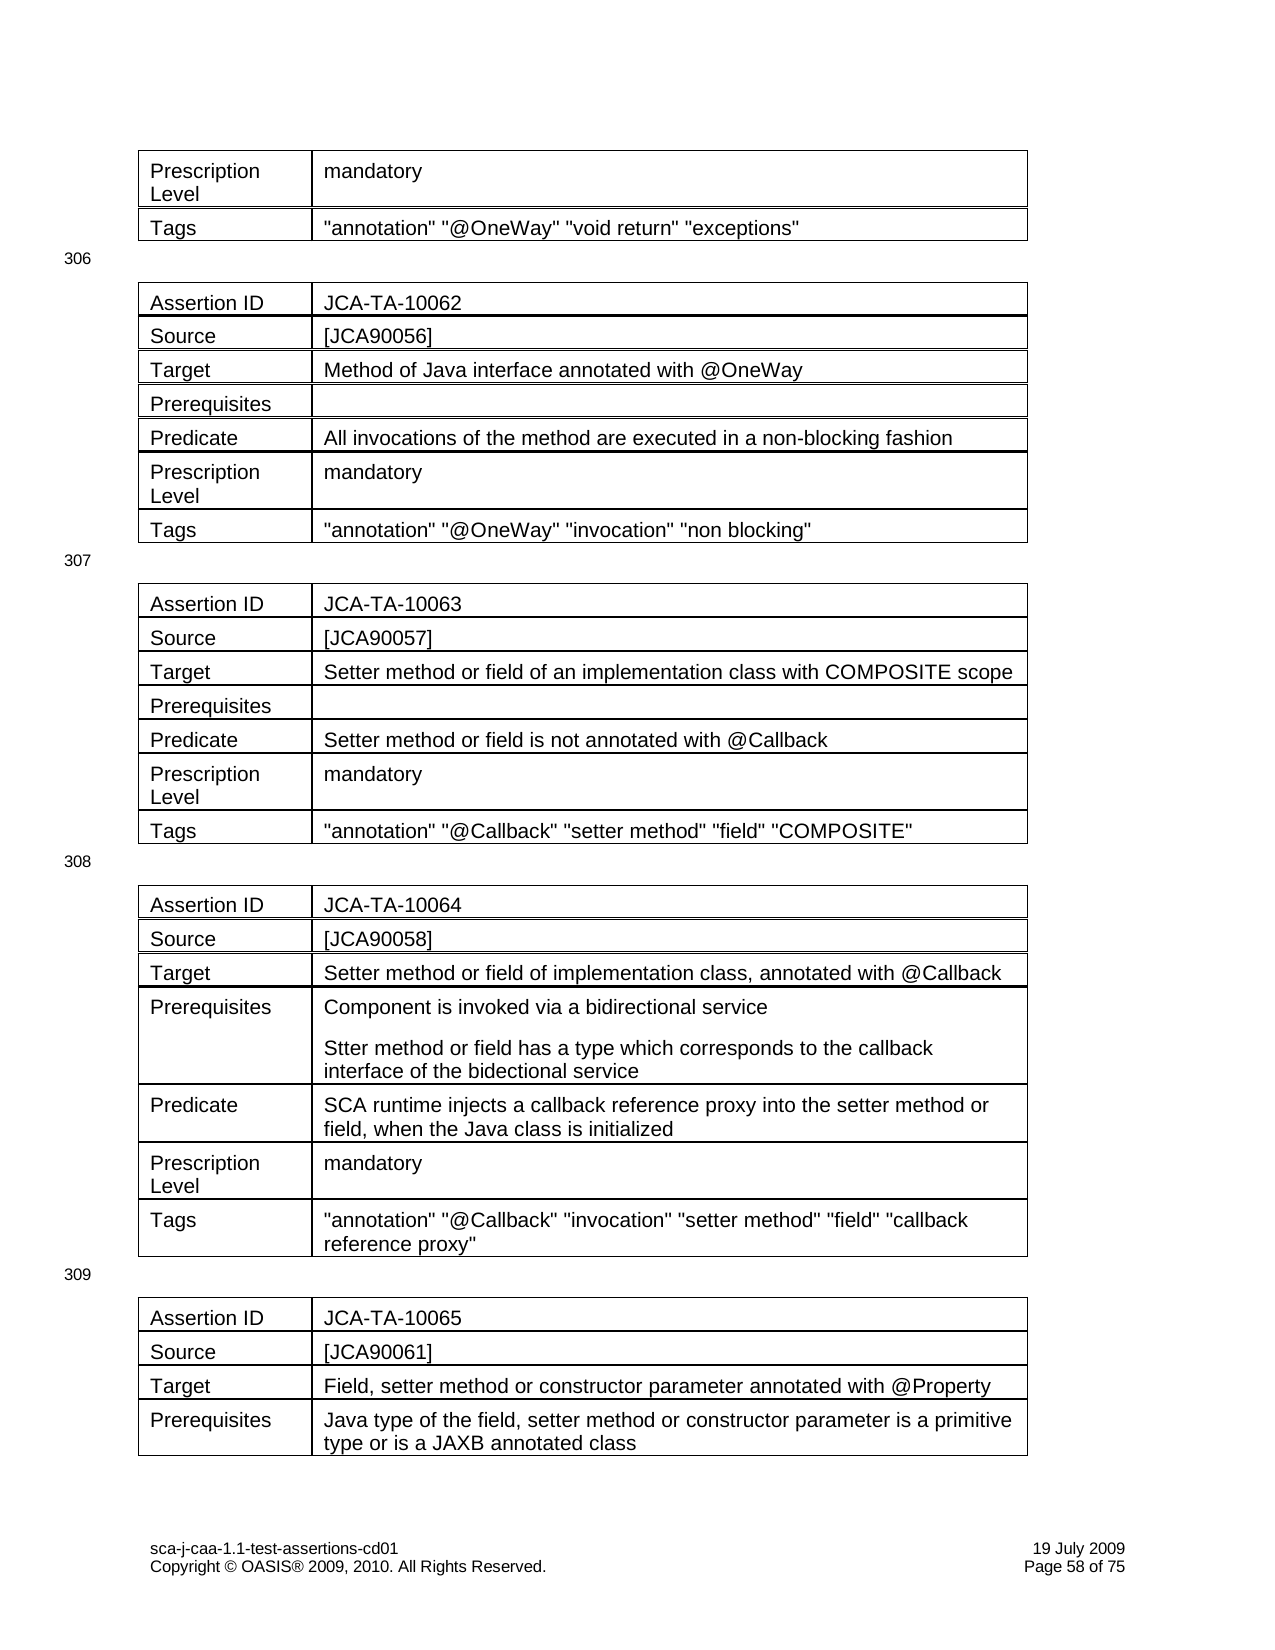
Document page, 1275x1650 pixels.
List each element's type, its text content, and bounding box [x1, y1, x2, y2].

table_header Assertion ID [139, 283, 311, 314]
table_cell Prescription Level [139, 151, 311, 206]
table_cell SCA runtime injects a callback reference proxy into the setter method or field, when the Java class is initialized [313, 1085, 1027, 1141]
table_cell Prescription Level [139, 754, 311, 809]
table_cell "annotation" "@OneWay" "invocation" "non blocking" [313, 510, 1027, 542]
table_header JCA-TA-10063 [313, 584, 1027, 616]
table_cell Target [139, 1366, 311, 1398]
table_cell mandatory [313, 1143, 1027, 1198]
table_cell Target [139, 652, 311, 684]
table_cell [JCA90061] [313, 1332, 1027, 1364]
table_header Assertion ID [139, 1298, 311, 1330]
table_cell Prerequisites [139, 1400, 311, 1455]
table_cell [JCA90057] [313, 618, 1027, 650]
table_header Assertion ID [139, 584, 311, 616]
table_cell Prerequisites [139, 385, 311, 416]
table_cell mandatory [313, 754, 1027, 809]
table_cell Source [139, 618, 311, 650]
table_cell All invocations of the method are executed in a non-blocking fashion [313, 419, 1027, 450]
table_cell [JCA90056] [313, 317, 1027, 348]
table_cell [JCA90058] [313, 920, 1027, 951]
table_cell Prescription Level [139, 453, 311, 508]
table_cell "annotation" "@Callback" "invocation" "setter method" "field" "callback reference proxy" [313, 1200, 1027, 1256]
table_cell Tags [139, 209, 311, 240]
table_cell Predicate [139, 1085, 311, 1141]
table_cell Field, setter method or constructor parameter annotated with @Property [313, 1366, 1027, 1398]
table_cell mandatory [313, 453, 1027, 508]
table_cell Prerequisites [139, 988, 311, 1083]
table_cell Prescription Level [139, 1143, 311, 1198]
table_cell Method of Java interface annotated with @OneWay [313, 351, 1027, 382]
table_cell [313, 686, 1027, 718]
table_cell "annotation" "@Callback" "setter method" "field" "COMPOSITE" [313, 811, 1027, 843]
table_cell mandatory [313, 151, 1027, 206]
table_header JCA-TA-10065 [313, 1298, 1027, 1330]
table_header JCA-TA-10062 [313, 283, 1027, 314]
table_cell Prerequisites [139, 686, 311, 718]
table_cell Java type of the field, setter method or constructor parameter is a primitive type or is a JAXB annotated class [313, 1400, 1027, 1455]
table_cell [313, 385, 1027, 416]
table_cell Setter method or field is not annotated with @Callback [313, 720, 1027, 752]
table_header JCA-TA-10064 [313, 886, 1027, 917]
table_cell Component is invoked via a bidirectional service Stter method or field has a type which corresponds to the callback interface of the bidectional service [313, 988, 1027, 1083]
table_cell Predicate [139, 419, 311, 450]
table_cell Target [139, 954, 311, 985]
table_cell Tags [139, 811, 311, 843]
table_cell Predicate [139, 720, 311, 752]
table_header Assertion ID [139, 886, 311, 917]
table_cell Source [139, 317, 311, 348]
table_cell "annotation" "@OneWay" "void return" "exceptions" [313, 209, 1027, 240]
table_cell Setter method or field of an implementation class with COMPOSITE scope [313, 652, 1027, 684]
table_cell Setter method or field of implementation class, annotated with @Callback [313, 954, 1027, 985]
table_cell Source [139, 920, 311, 951]
table_cell Target [139, 351, 311, 382]
table_cell Tags [139, 510, 311, 542]
table_cell Source [139, 1332, 311, 1364]
table_cell Tags [139, 1200, 311, 1256]
